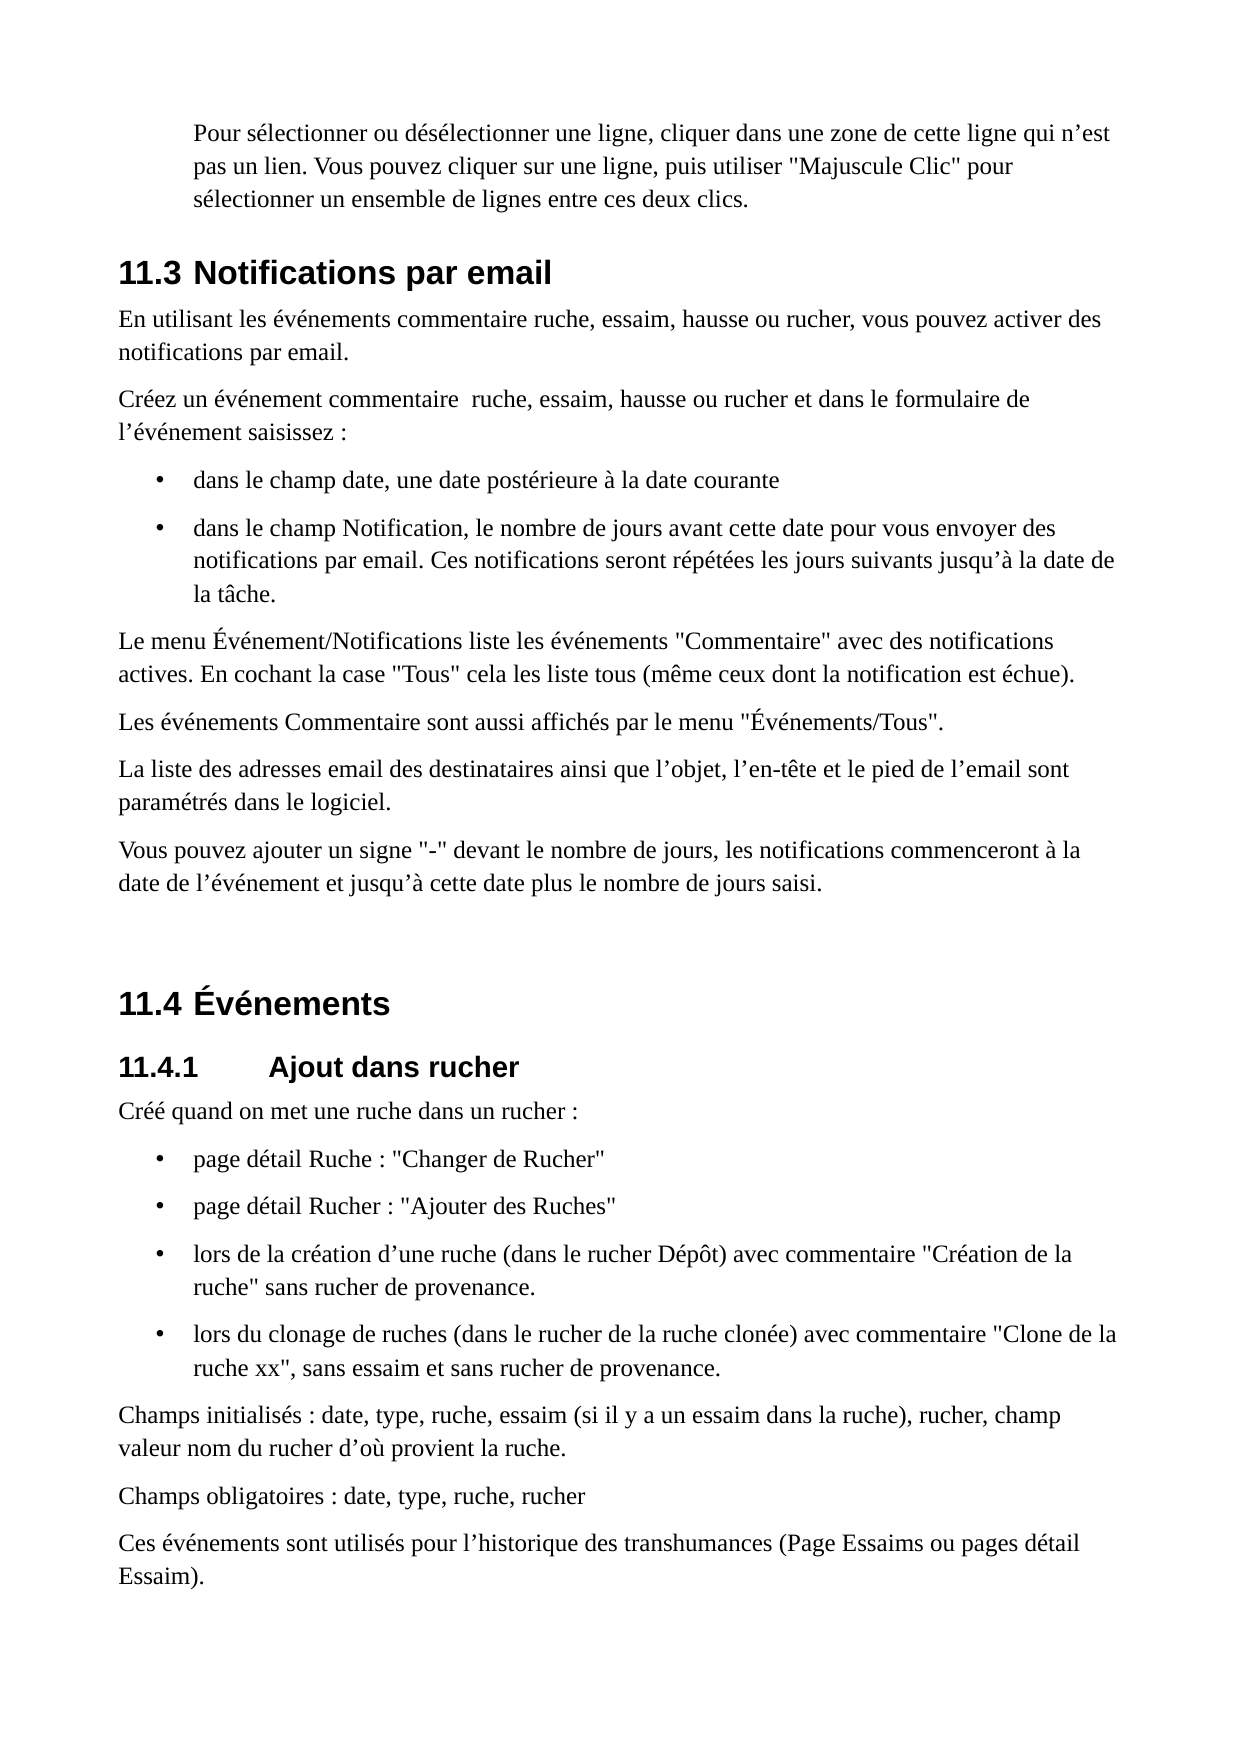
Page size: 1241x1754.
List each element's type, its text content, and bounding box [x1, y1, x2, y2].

text Créez un événement commentaire ruche, essaim, hausse ou rucher et dans le formulaire de l’événement saisissez : [118, 384, 1122, 446]
text Les événements Commentaire sont aussi affichés par le menu "Événements/Tous". [118, 707, 1122, 736]
text En utilisant les événements commentaire ruche, essaim, hausse ou rucher, vous pouvez activer des notifications par email. [118, 304, 1122, 366]
list dans le champ Notification, le nombre de jours avant cette date pour vous envoyer des notifications par email. Ces notifications seront répétées les jours suivants jusqu’à la date de la tâche. [156, 513, 1122, 607]
list lors du clonage de ruches (dans le rucher de la ruche clonée) avec commentaire "Clone de la ruche xx", sans essaim et sans rucher de provenance. [156, 1319, 1122, 1381]
text La liste des adresses email des destinataires ainsi que l’objet, l’en-tête et le pied de l’email sont paramétrés dans le logiciel. [118, 754, 1122, 816]
text Champs initialisés : date, type, ruche, essaim (si il y a un essaim dans la ruche), rucher, champ valeur nom du rucher d’où provient la ruche. [118, 1400, 1122, 1462]
subtitle Événements [118, 984, 1122, 1023]
text Pour sélectionner ou désélectionner une ligne, cliquer dans une zone de cette ligne qui n’est pas un lien. Vous pouvez cliquer sur une ligne, puis utiliser "Majuscule Clic" pour sélectionner un ensemble de lignes entre ces deux clics. [193, 118, 1122, 213]
subtitle Ajout dans rucher [118, 1050, 1122, 1084]
list dans le champ date, une date postérieure à la date courante [156, 465, 1122, 494]
list lors de la création d’une ruche (dans le rucher Dépôt) avec commentaire "Création de la ruche" sans rucher de provenance. [156, 1239, 1122, 1301]
text Champs obligatoires : date, type, ruche, rucher [118, 1481, 1122, 1509]
subtitle Notifications par email [118, 253, 1122, 291]
list page détail Ruche : "Changer de Rucher" [156, 1144, 1122, 1172]
text Le menu Événement/Notifications liste les événements "Commentaire" avec des notifications actives. En cochant la case "Tous" cela les liste tous (même ceux dont la notification est échue). [118, 626, 1122, 688]
text Créé quand on met une ruche dans un rucher : [118, 1096, 1122, 1125]
text Vous pouvez ajouter un signe "-" devant le nombre de jours, les notifications commenceront à la date de l’événement et jusqu’à cette date plus le nombre de jours saisi. [118, 835, 1122, 897]
list page détail Rucher : "Ajouter des Ruches" [156, 1191, 1122, 1220]
text Ces événements sont utilisés pour l’historique des transhumances (Page Essaims ou pages détail Essaim). [118, 1528, 1122, 1590]
